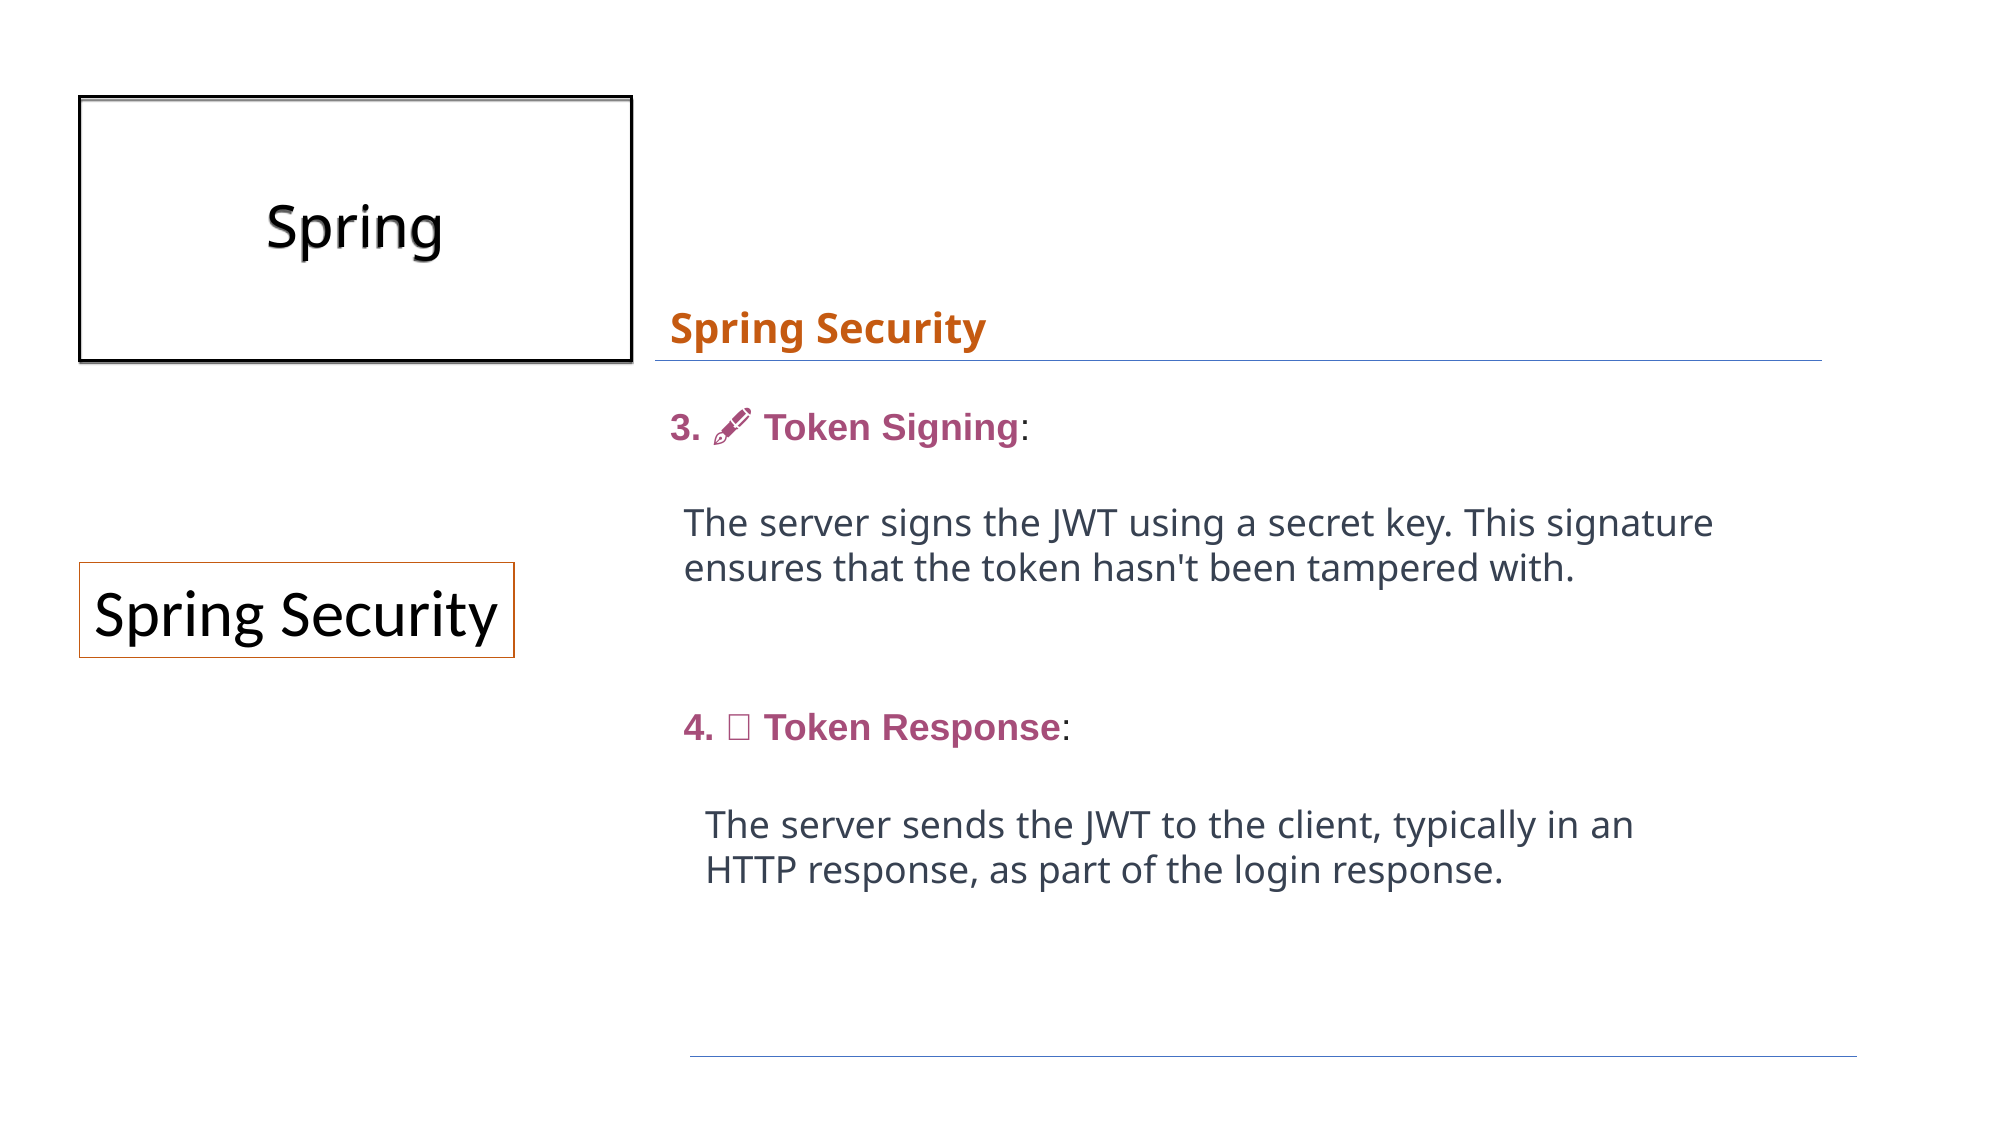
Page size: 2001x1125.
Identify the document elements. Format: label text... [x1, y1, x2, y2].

text_box The server sends the JWT to the client, typically in an HTTP response, as part of the login response. [690, 793, 1690, 900]
text_box 3. 🖋️ Token Signing: [655, 395, 1655, 457]
text_box 4. 📨 Token Response: [668, 695, 1669, 757]
text_box Spring Security [80, 562, 514, 658]
text_box Spring Security [655, 294, 1459, 361]
title Spring [79, 96, 632, 361]
text_box The server signs the JWT using a secret key. This signature ensures that the token hasn't been tampered with. [668, 491, 1801, 598]
